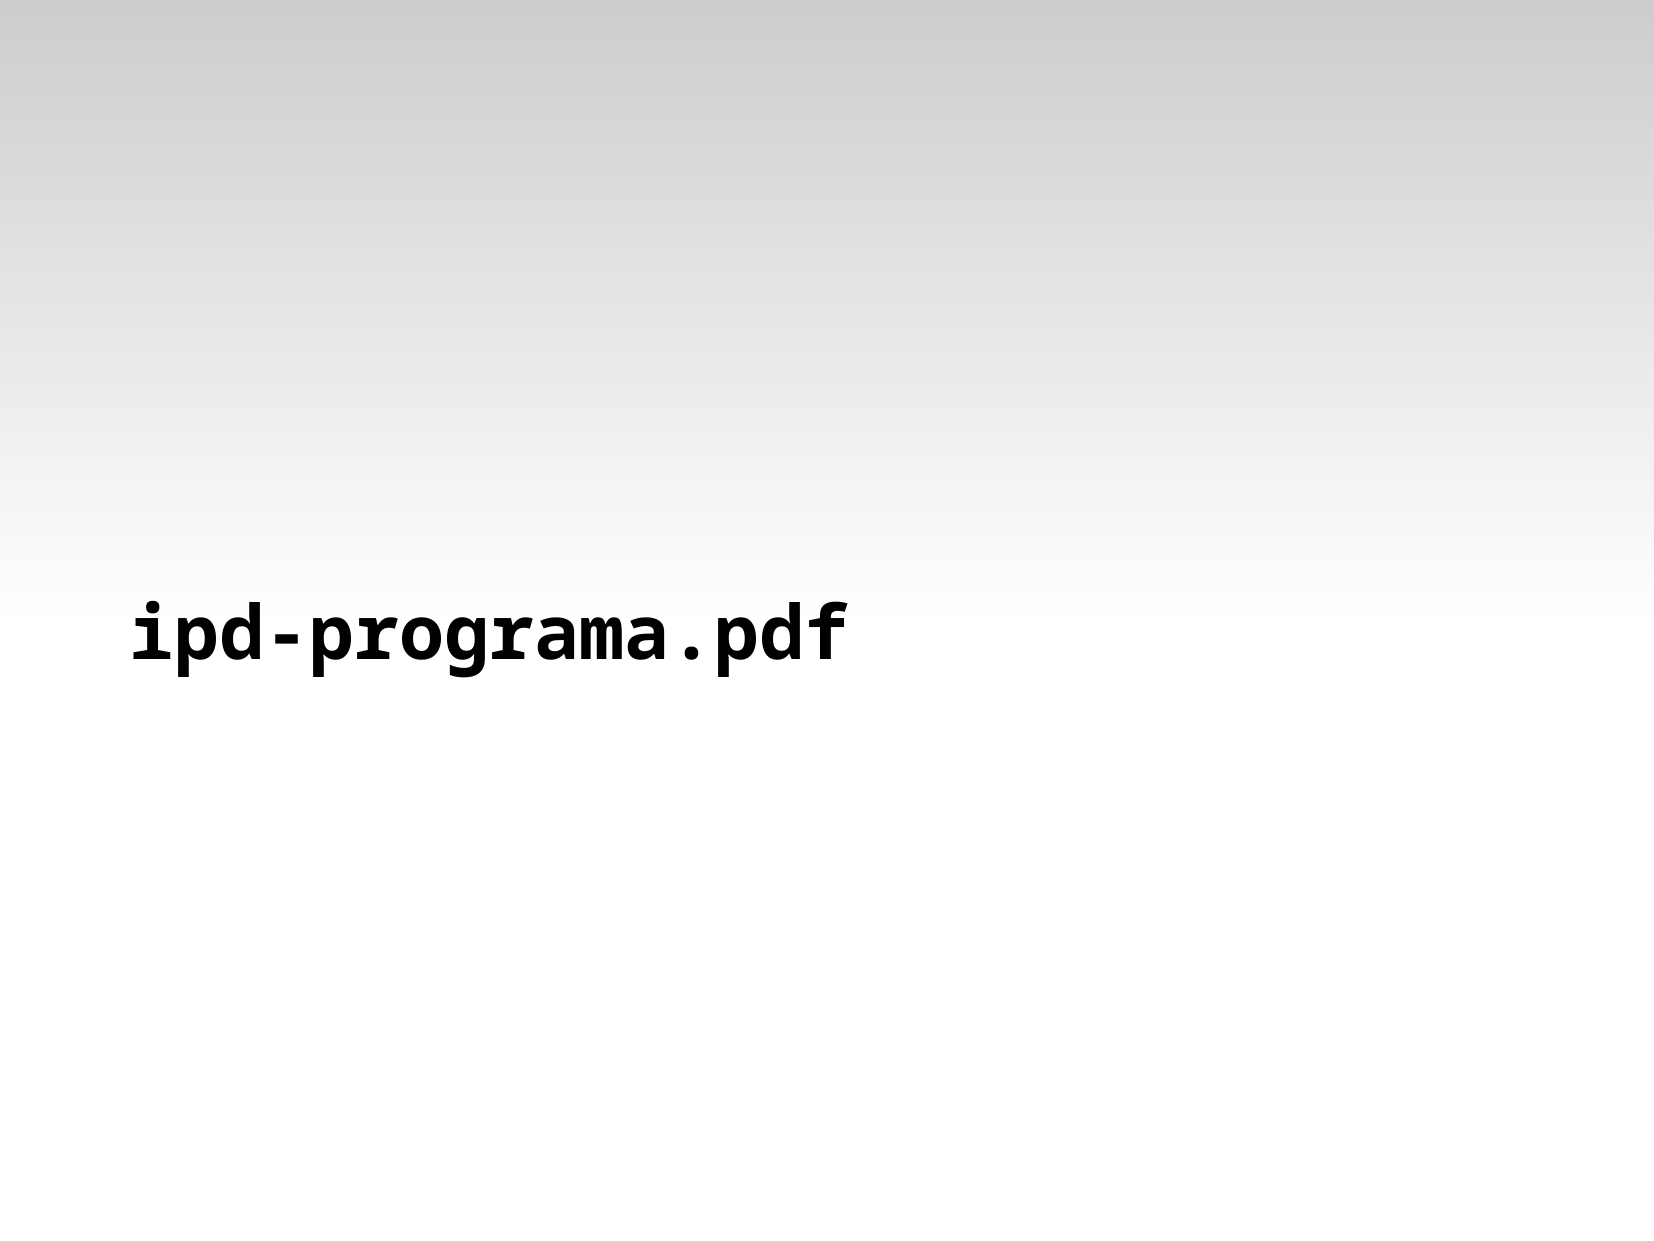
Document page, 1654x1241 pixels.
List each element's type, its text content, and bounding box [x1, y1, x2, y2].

text_box ipd-programa.pdf [115, 519, 1394, 741]
